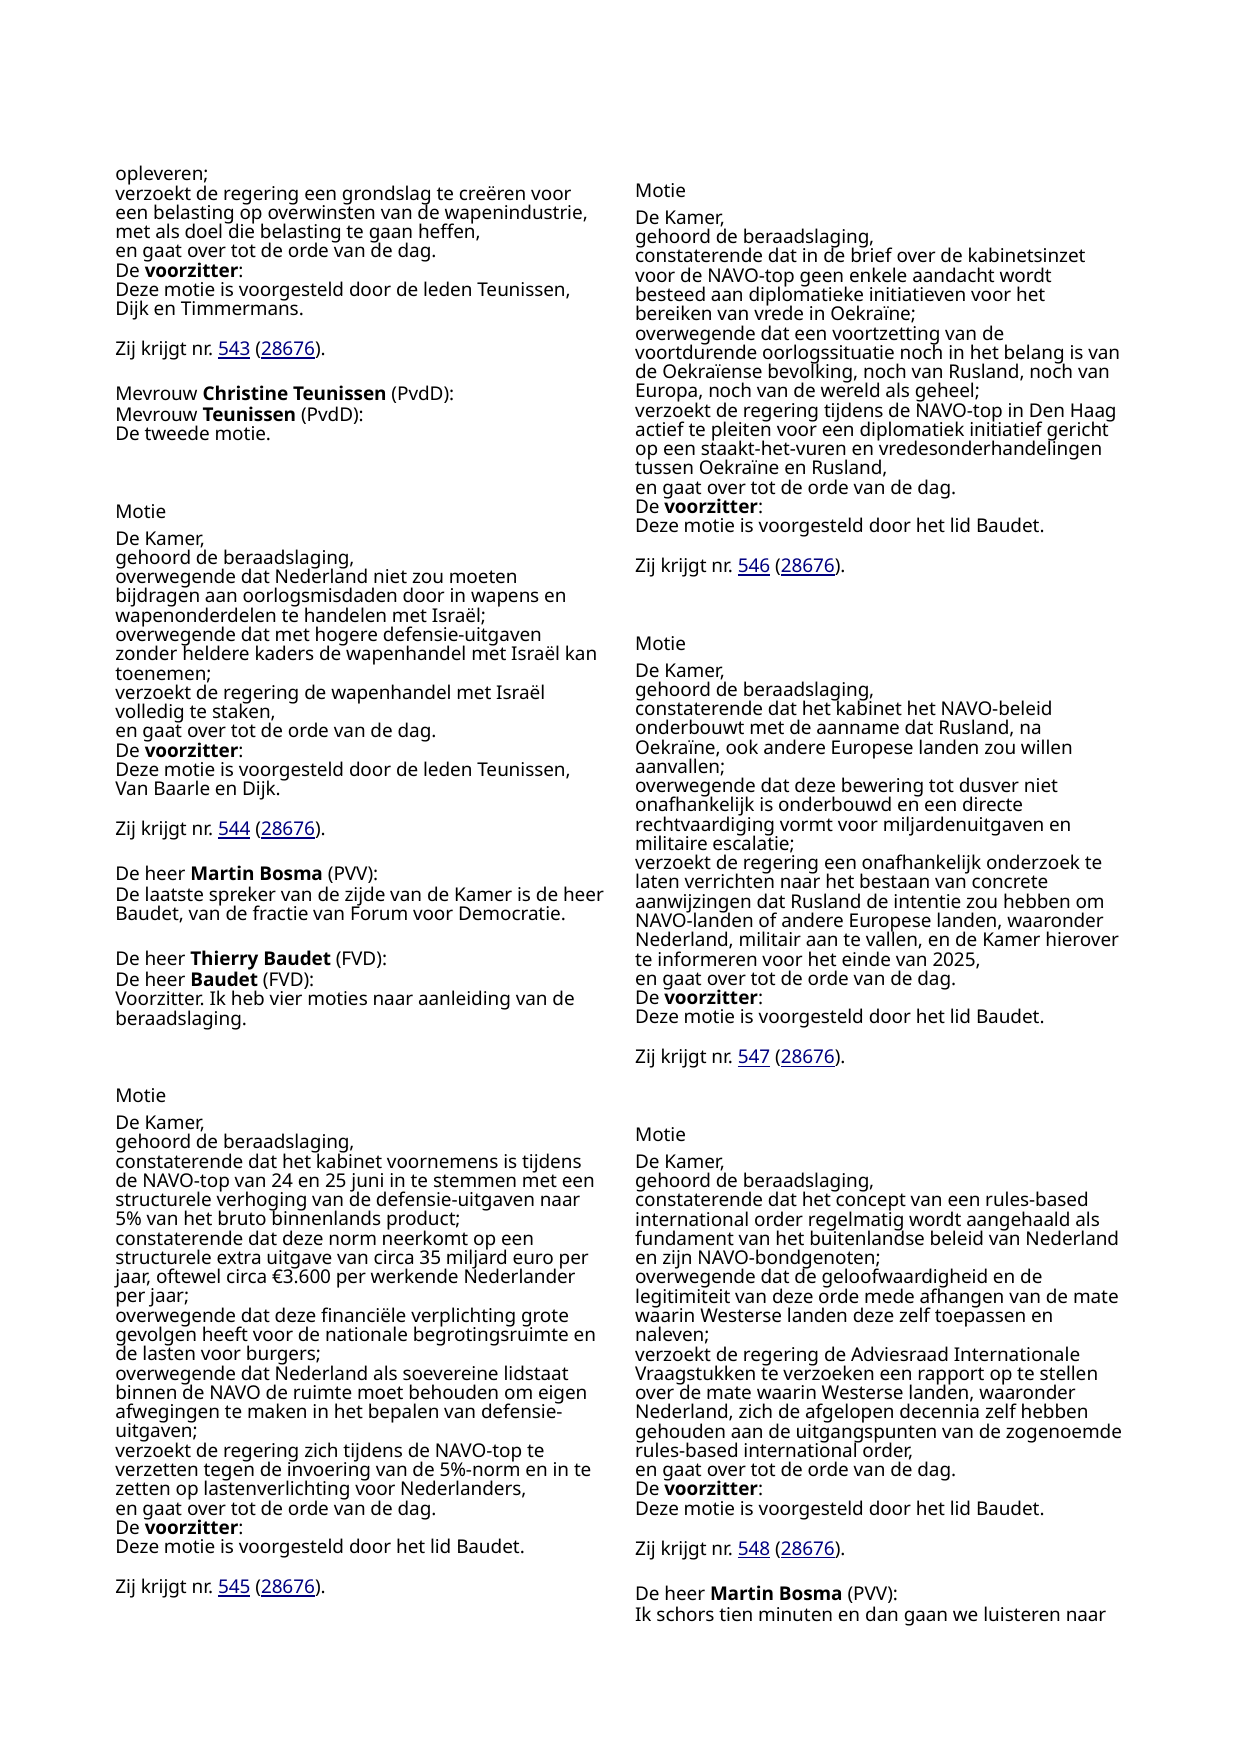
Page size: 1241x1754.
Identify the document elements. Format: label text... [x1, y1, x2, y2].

text verzoekt de regering tijdens de NAVO-top in Den Haag actief te pleiten voor een diplomatiek initiatief gericht op een staakt-het-vuren en vredesonderhandelingen tussen Oekraïne en Rusland, [635, 402, 1125, 479]
text en gaat over tot de orde van de dag. [115, 1499, 605, 1519]
text gehoord de beraadslaging, [635, 681, 1125, 700]
text Motie [115, 1082, 605, 1108]
text Zij krijgt nr. 545 (28676). [115, 1578, 605, 1597]
text verzoekt de regering de wapenhandel met Israël volledig te staken, [115, 684, 605, 722]
text De heer Martin Bosma (PVV): [635, 1580, 1125, 1606]
text Motie [635, 177, 1125, 203]
text overwegende dat Nederland niet zou moeten bijdragen aan oorlogsmisdaden door in wapens en wapenonderdelen te handelen met Israël; [115, 568, 605, 626]
text Deze motie is voorgesteld door het lid Baudet. [115, 1538, 605, 1557]
text De voorzitter: [115, 262, 605, 281]
text De Kamer, [115, 530, 605, 549]
text Deze motie is voorgesteld door de leden Teunissen, Van Baarle en Dijk. [115, 761, 605, 799]
text constaterende dat deze norm neerkomt op een structurele extra uitgave van circa 35 miljard euro per jaar, oftewel circa €3.600 per werkende Nederlander per jaar; [115, 1230, 605, 1307]
text De Kamer, [635, 662, 1125, 681]
text Zij krijgt nr. 543 (28676). [115, 340, 605, 359]
text Motie [635, 630, 1125, 656]
text constaterende dat het kabinet het NAVO-beleid onderbouwt met de aanname dat Rusland, na Oekraïne, ook andere Europese landen zou willen aanvallen; [635, 700, 1125, 777]
text overwegende dat met hogere defensie-uitgaven zonder heldere kaders de wapenhandel met Israël kan toenemen; [115, 626, 605, 684]
text Deze motie is voorgesteld door het lid Baudet. [635, 517, 1125, 536]
text en gaat over tot de orde van de dag. [115, 242, 605, 262]
text Zij krijgt nr. 547 (28676). [635, 1048, 1125, 1068]
text Ik schors tien minuten en dan gaan we luisteren naar [635, 1606, 1125, 1625]
text De voorzitter: [635, 989, 1125, 1008]
text Mevrouw Teunissen (PvdD): [115, 406, 605, 425]
text De laatste spreker van de zijde van de Kamer is de heer Baudet, van de fractie van Forum voor Democratie. [115, 886, 605, 924]
text verzoekt de regering zich tijdens de NAVO-top te verzetten tegen de invoering van de 5%-norm en in te zetten op lastenverlichting voor Nederlanders, [115, 1442, 605, 1499]
text Mevrouw Christine Teunissen (PvdD): [115, 380, 605, 406]
text Motie [635, 1121, 1125, 1147]
text constaterende dat het concept van een rules-based international order regelmatig wordt aangehaald als fundament van het buitenlandse beleid van Nederland en zijn NAVO-bondgenoten; [635, 1191, 1125, 1268]
text De tweede motie. [115, 425, 605, 444]
text Zij krijgt nr. 546 (28676). [635, 557, 1125, 576]
text Motie [115, 498, 605, 524]
text Zij krijgt nr. 544 (28676). [115, 820, 605, 839]
text De heer Thierry Baudet (FVD): [115, 945, 605, 971]
text overwegende dat de geloofwaardigheid en de legitimiteit van deze orde mede afhangen van de mate waarin Westerse landen deze zelf toepassen en naleven; [635, 1268, 1125, 1346]
text gehoord de beraadslaging, [115, 1133, 605, 1153]
text constaterende dat het kabinet voornemens is tijdens de NAVO-top van 24 en 25 juni in te stemmen met een structurele verhoging van de defensie-uitgaven naar 5% van het bruto binnenlands product; [115, 1153, 605, 1230]
text verzoekt de regering een grondslag te creëren voor een belasting op overwinsten van de wapenindustrie, met als doel die belasting te gaan heffen, [115, 184, 605, 242]
text opleveren; [115, 165, 605, 184]
text De voorzitter: [635, 498, 1125, 517]
text overwegende dat een voortzetting van de voortdurende oorlogssituatie noch in het belang is van de Oekraïense bevolking, noch van Rusland, noch van Europa, noch van de wereld als geheel; [635, 324, 1125, 402]
text De voorzitter: [115, 742, 605, 761]
text De Kamer, [635, 1153, 1125, 1172]
text en gaat over tot de orde van de dag. [635, 970, 1125, 989]
text De Kamer, [635, 209, 1125, 228]
text De heer Baudet (FVD): [115, 971, 605, 990]
text De heer Martin Bosma (PVV): [115, 860, 605, 886]
text gehoord de beraadslaging, [635, 1172, 1125, 1191]
text gehoord de beraadslaging, [635, 228, 1125, 247]
text overwegende dat deze bewering tot dusver niet onafhankelijk is onderbouwd en een directe rechtvaardiging vormt voor miljardenuitgaven en militaire escalatie; [635, 777, 1125, 854]
text en gaat over tot de orde van de dag. [635, 1461, 1125, 1480]
text en gaat over tot de orde van de dag. [115, 722, 605, 742]
text De voorzitter: [115, 1519, 605, 1538]
text De Kamer, [115, 1114, 605, 1133]
text en gaat over tot de orde van de dag. [635, 479, 1125, 498]
text overwegende dat Nederland als soevereine lidstaat binnen de NAVO de ruimte moet behouden om eigen afwegingen te maken in het bepalen van defensie-uitgaven; [115, 1364, 605, 1442]
text constaterende dat in de brief over de kabinetsinzet voor de NAVO-top geen enkele aandacht wordt besteed aan diplomatieke initiatieven voor het bereiken van vrede in Oekraïne; [635, 247, 1125, 324]
text overwegende dat deze financiële verplichting grote gevolgen heeft voor de nationale begrotingsruimte en de lasten voor burgers; [115, 1307, 605, 1364]
text De voorzitter: [635, 1480, 1125, 1500]
text verzoekt de regering een onafhankelijk onderzoek te laten verrichten naar het bestaan van concrete aanwijzingen dat Rusland de intentie zou hebben om NAVO-landen of andere Europese landen, waaronder Nederland, militair aan te vallen, en de Kamer hierover te informeren voor het einde van 2025, [635, 854, 1125, 970]
text gehoord de beraadslaging, [115, 549, 605, 568]
text verzoekt de regering de Adviesraad Internationale Vraagstukken te verzoeken een rapport op te stellen over de mate waarin Westerse landen, waaronder Nederland, zich de afgelopen decennia zelf hebben gehouden aan de uitgangspunten van de zogenoemde rules-based international order, [635, 1346, 1125, 1461]
text Deze motie is voorgesteld door de leden Teunissen, Dijk en Timmermans. [115, 281, 605, 319]
text Zij krijgt nr. 548 (28676). [635, 1540, 1125, 1559]
text Deze motie is voorgesteld door het lid Baudet. [635, 1500, 1125, 1519]
text Deze motie is voorgesteld door het lid Baudet. [635, 1008, 1125, 1028]
text Voorzitter. Ik heb vier moties naar aanleiding van de beraadslaging. [115, 990, 605, 1029]
